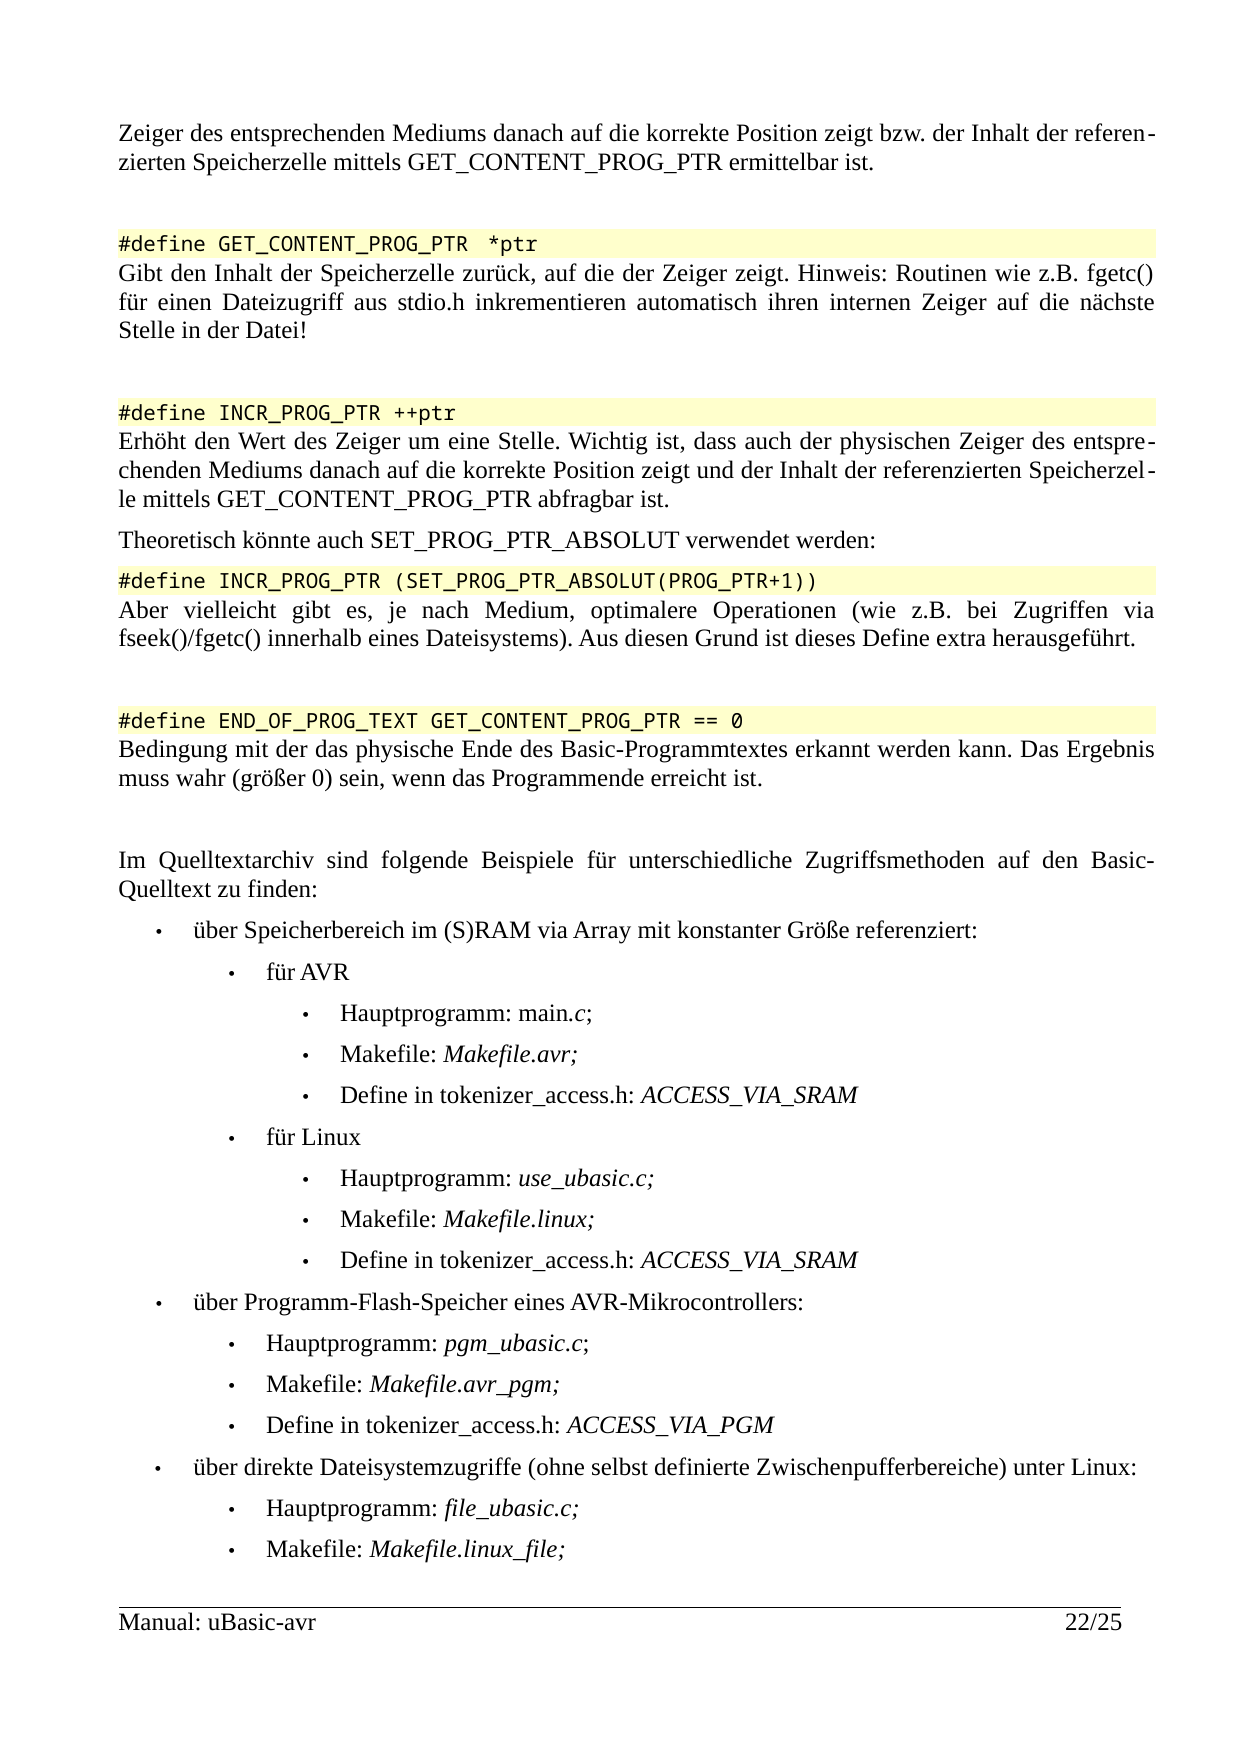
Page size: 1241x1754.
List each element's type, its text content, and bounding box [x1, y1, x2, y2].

list Hauptprogramm: use_ubasic.c; [302, 1163, 1156, 1192]
list über Programm-Flash-Speicher eines AVR-Mikrocontrollers: [156, 1287, 1156, 1316]
list Define in tokenizer_access.h: ACCESS_VIA_SRAM [302, 1081, 1156, 1109]
text Gibt den Inhalt der Speicherzelle zurück, auf die der Zeiger zeigt. Hinweis: Routinen wie z.B. fgetc() für einen Dateizugriff aus stdio.h inkrementieren automatisch ihren internen Zeiger auf die nächste Stelle in der Datei! [118, 258, 1156, 344]
text #define INCR_PROG_PTR ++ptr [118, 398, 1156, 426]
list über Speicherbereich im (S)RAM via Array mit konstanter Größe referenziert: [156, 916, 1156, 944]
text Erhöht den Wert des Zeiger um eine Stelle. Wichtig ist, dass auch der physischen Zeiger des entspre­chenden Mediums danach auf die korrekte Position zeigt und der Inhalt der referenzierten Speicherzel­le mittels GET_CONTENT_PROG_PTR abfragbar ist. [118, 426, 1156, 512]
text Aber vielleicht gibt es, je nach Medium, optimalere Operationen (wie z.B. bei Zugriffen via fseek()/fgetc() innerhalb eines Dateisystems). Aus diesen Grund ist dieses Define extra herausgeführt. [118, 595, 1156, 652]
list für Linux [228, 1122, 1156, 1151]
text Bedingung mit der das physische Ende des Basic-Programmtextes erkannt werden kann. Das Ergebnis muss wahr (größer 0) sein, wenn das Programmende erreicht ist. [118, 734, 1156, 792]
list Hauptprogramm: file_ubasic.c; [228, 1493, 1156, 1522]
text #define END_OF_PROG_TEXT GET_CONTENT_PROG_PTR == 0 [118, 706, 1156, 734]
list für AVR [228, 957, 1156, 986]
text Im Quelltextarchiv sind folgende Beispiele für unterschiedliche Zugriffsmethoden auf den Basic-Quelltext zu finden: [118, 846, 1156, 903]
list Define in tokenizer_access.h: ACCESS_VIA_PGM [228, 1411, 1156, 1439]
list Makefile: Makefile.linux_file; [228, 1534, 1156, 1563]
list Define in tokenizer_access.h: ACCESS_VIA_SRAM [302, 1246, 1156, 1274]
list Makefile: Makefile.avr_pgm; [228, 1369, 1156, 1398]
text #define GET_CONTENT_PROG_PTR *ptr [118, 229, 1156, 258]
text Theoretisch könnte auch SET_PROG_PTR_ABSOLUT verwendet werden: [118, 525, 1156, 554]
text Zeiger des entsprechenden Mediums danach auf die korrekte Position zeigt bzw. der Inhalt der referen­zierten Speicherzelle mittels GET_CONTENT_PROG_PTR ermittelbar ist. [118, 118, 1156, 176]
list Hauptprogramm: pgm_ubasic.c; [228, 1328, 1156, 1357]
list Makefile: Makefile.linux; [302, 1204, 1156, 1233]
list über direkte Dateisystemzugriffe (ohne selbst definierte Zwischenpufferbereiche) unter Linux: [154, 1452, 1156, 1481]
list Hauptprogramm: main.c; [302, 998, 1156, 1027]
list Makefile: Makefile.avr; [302, 1039, 1156, 1068]
text #define INCR_PROG_PTR (SET_PROG_PTR_ABSOLUT(PROG_PTR+1)) [118, 566, 1156, 595]
